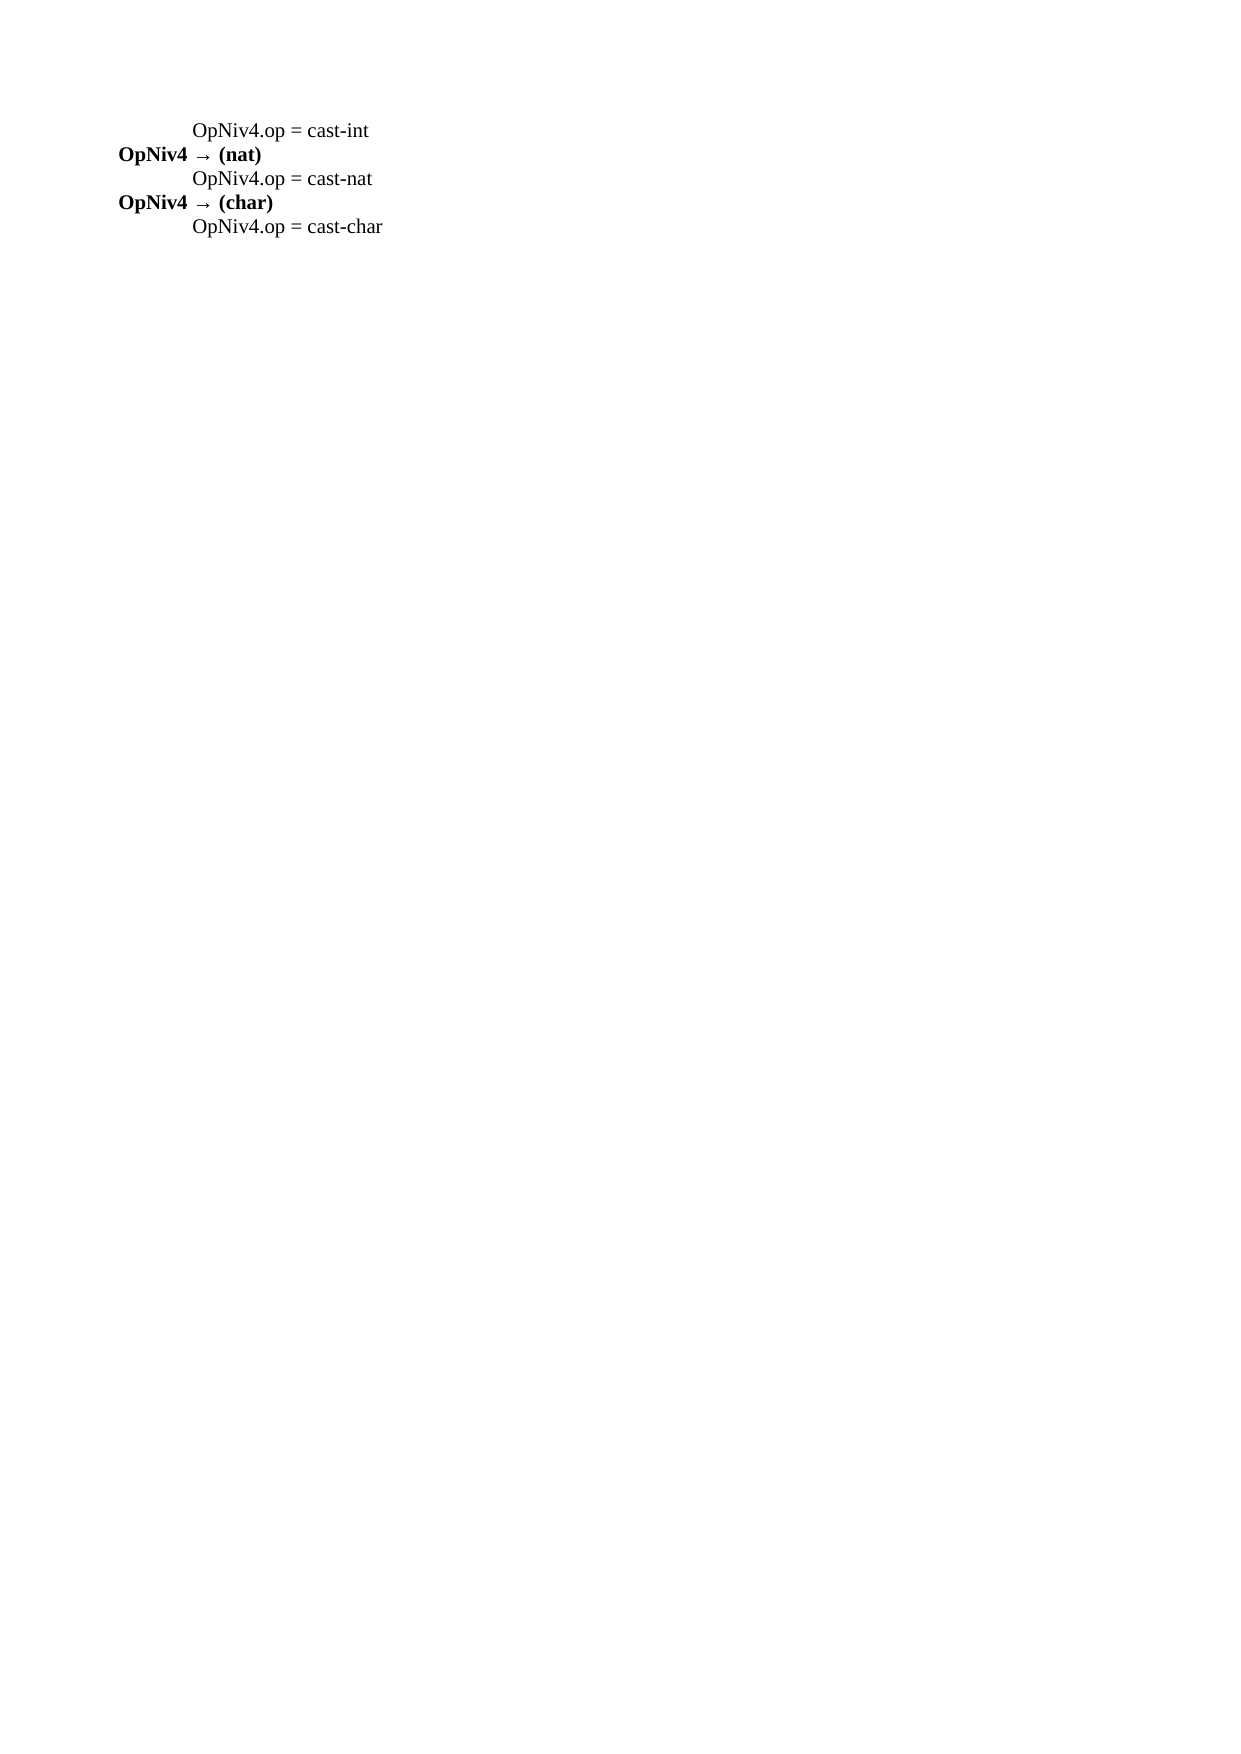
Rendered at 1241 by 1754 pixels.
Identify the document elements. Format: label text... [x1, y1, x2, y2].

text OpNiv4.op = cast-char [118, 214, 1122, 238]
text OpNiv4 → (nat) [118, 142, 1122, 166]
text OpNiv4.op = cast-int [118, 118, 1122, 142]
text OpNiv4 → (char) [118, 190, 1122, 214]
text OpNiv4.op = cast-nat [118, 166, 1122, 190]
